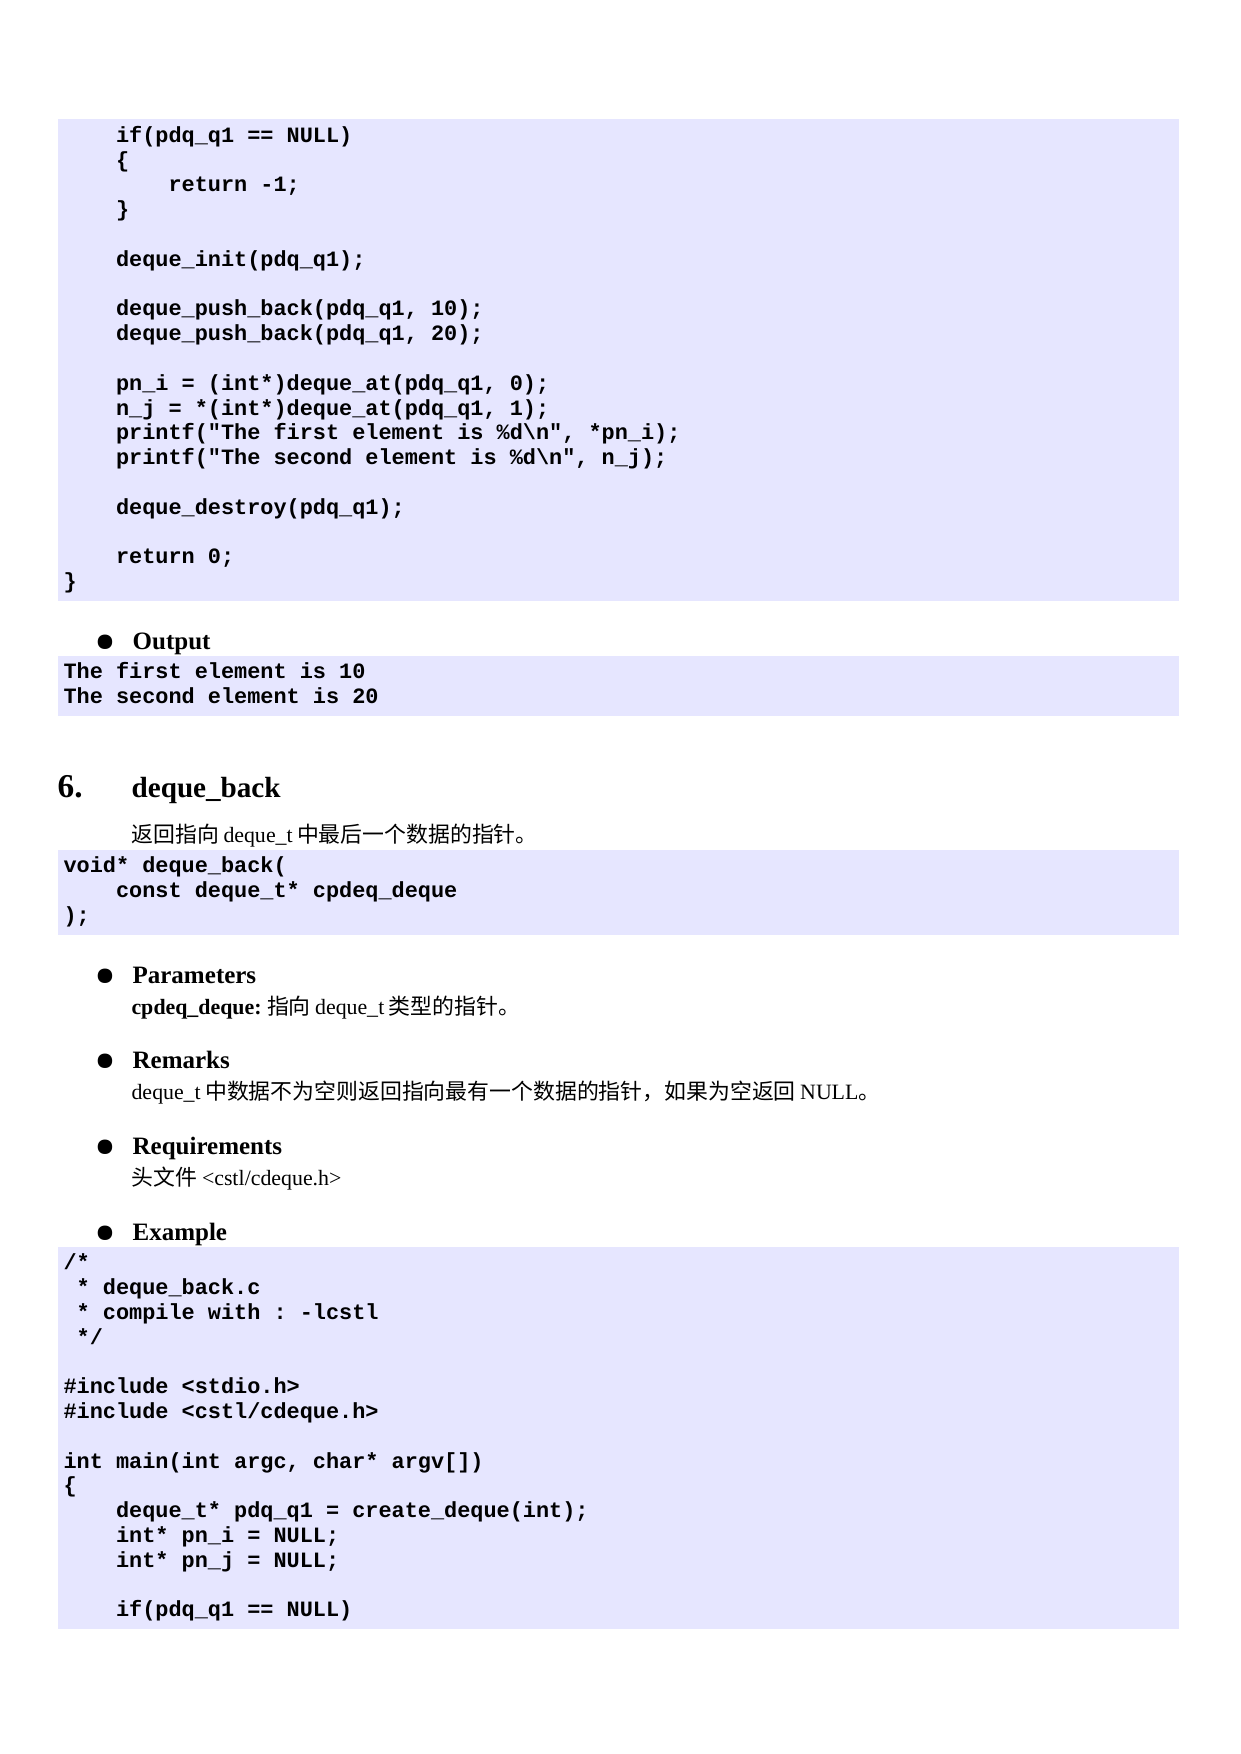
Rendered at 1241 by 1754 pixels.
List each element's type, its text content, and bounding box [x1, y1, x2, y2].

table_header void* deque_back( const deque_t* cpdeq_deque ); [58, 850, 1179, 935]
text deque_t中数据不为空则返回指向最有一个数据的指针，如果为空返回NULL。 [57, 1074, 1179, 1106]
text 返回指向deque_t中最后一个数据的指针。 [57, 817, 1179, 849]
list Remarks [95, 1046, 1179, 1074]
text 头文件 <cstl/cdeque.h> [57, 1160, 1179, 1192]
list Parameters [95, 960, 1179, 989]
table_header The first element is 10 The second element is 20 [58, 656, 1179, 716]
table_header /* * deque_back.c * compile with : -lcstl */ #include <stdio.h> #include <cstl/cdeque.h> int main(int argc, char* argv[]) { deque_t* pdq_q1 = create_deque(int); int* pn_i = NULL; int* pn_j = NULL; if(pdq_q1 == NULL) [58, 1247, 1179, 1629]
list Requirements [95, 1131, 1179, 1160]
text cpdeq_deque: 指向deque_t类型的指针。 [57, 989, 1179, 1020]
subtitle deque_back [57, 766, 1179, 804]
list Example [95, 1217, 1179, 1246]
table_header if(pdq_q1 == NULL) { return -1; } deque_init(pdq_q1); deque_push_back(pdq_q1, 10); deque_push_back(pdq_q1, 20); pn_i = (int*)deque_at(pdq_q1, 0); n_j = *(int*)deque_at(pdq_q1, 1); printf("The first element is %d\n", *pn_i); printf("The second element is %d\n", n_j); deque_destroy(pdq_q1); return 0; } [58, 119, 1179, 601]
list Output [95, 626, 1179, 655]
